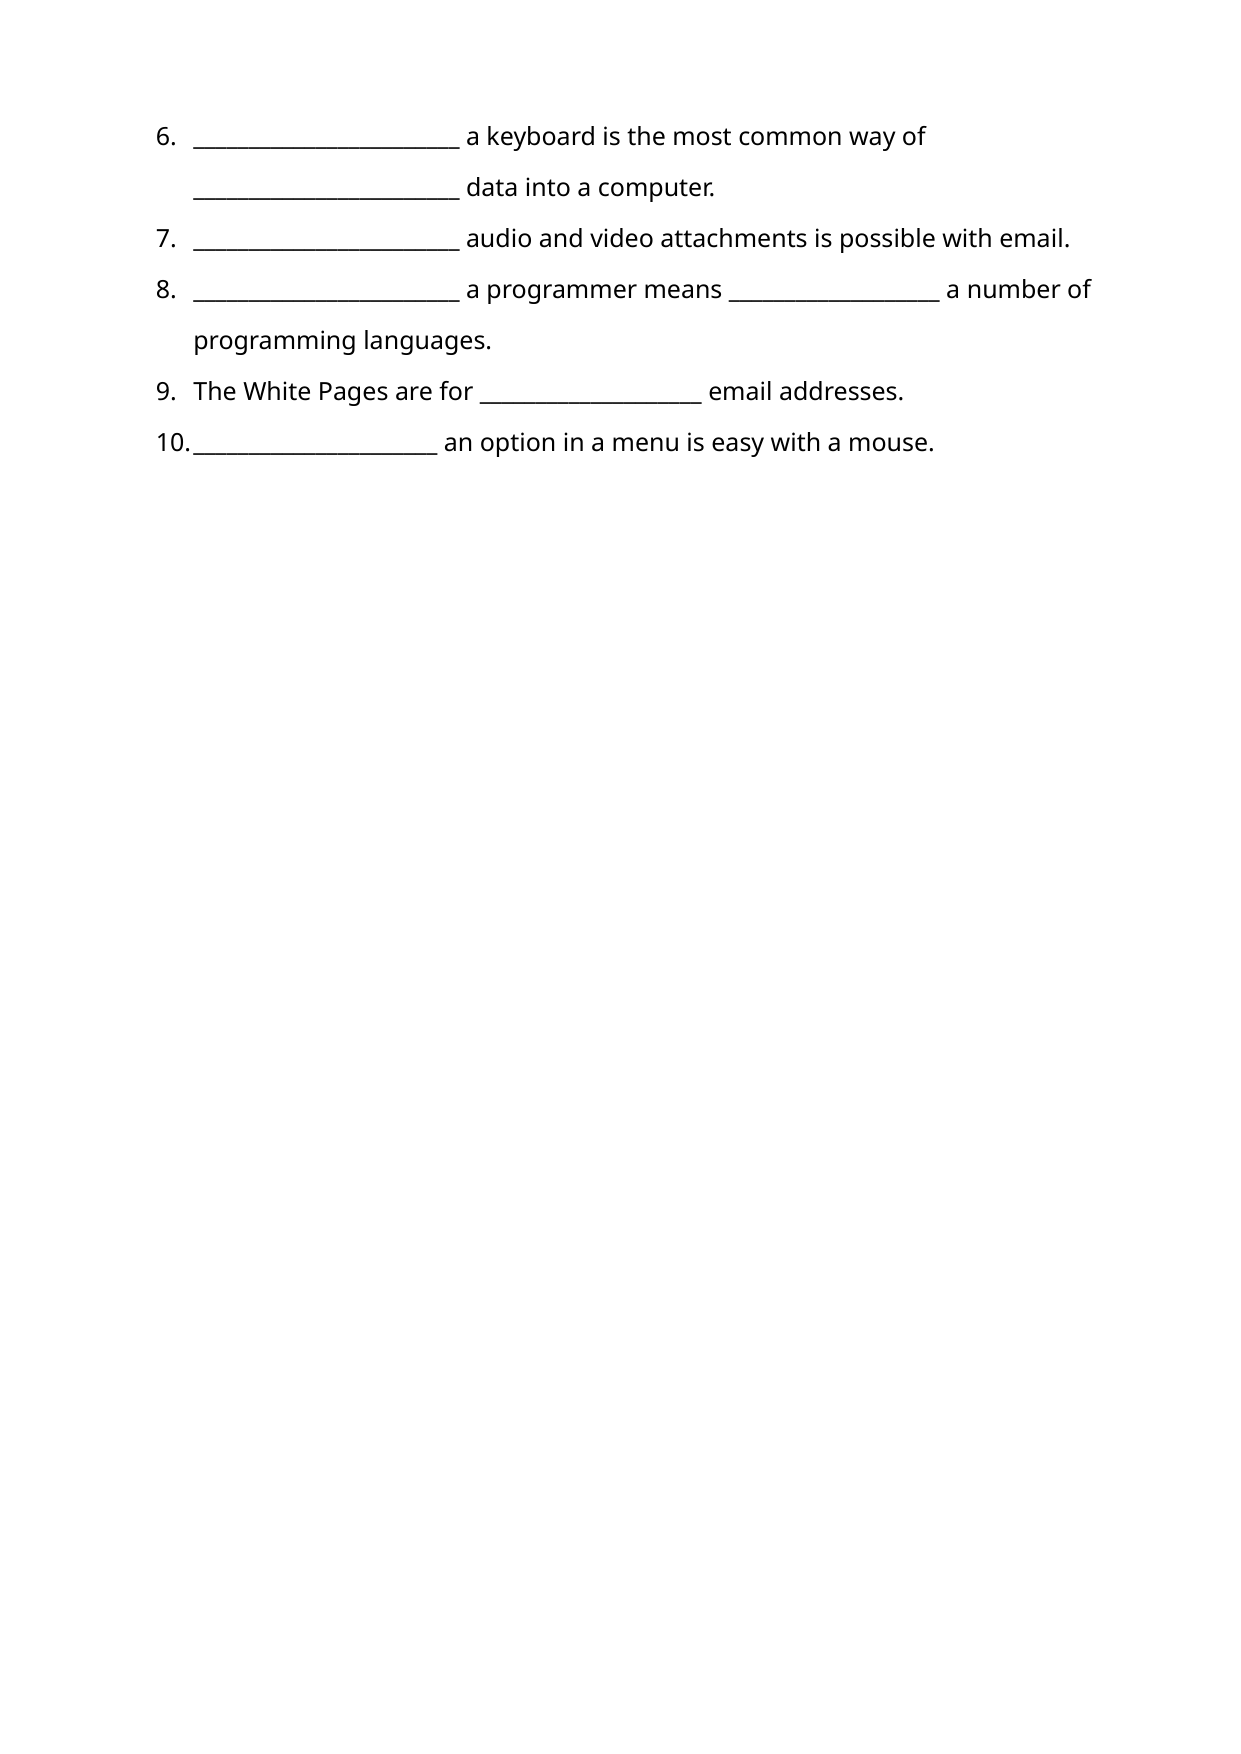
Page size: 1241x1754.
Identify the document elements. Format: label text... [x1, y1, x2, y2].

list ________________________ audio and video attachments is possible with email. [156, 220, 1122, 254]
list The White Pages are for ____________________ email addresses. [156, 373, 1122, 407]
list ______________________ an option in a menu is easy with a mouse. [156, 424, 1122, 458]
list ________________________ a keyboard is the most common way of ________________________ data into a computer. [156, 118, 1122, 203]
list ________________________ a programmer means ___________________ a number of programming languages. [156, 271, 1122, 356]
